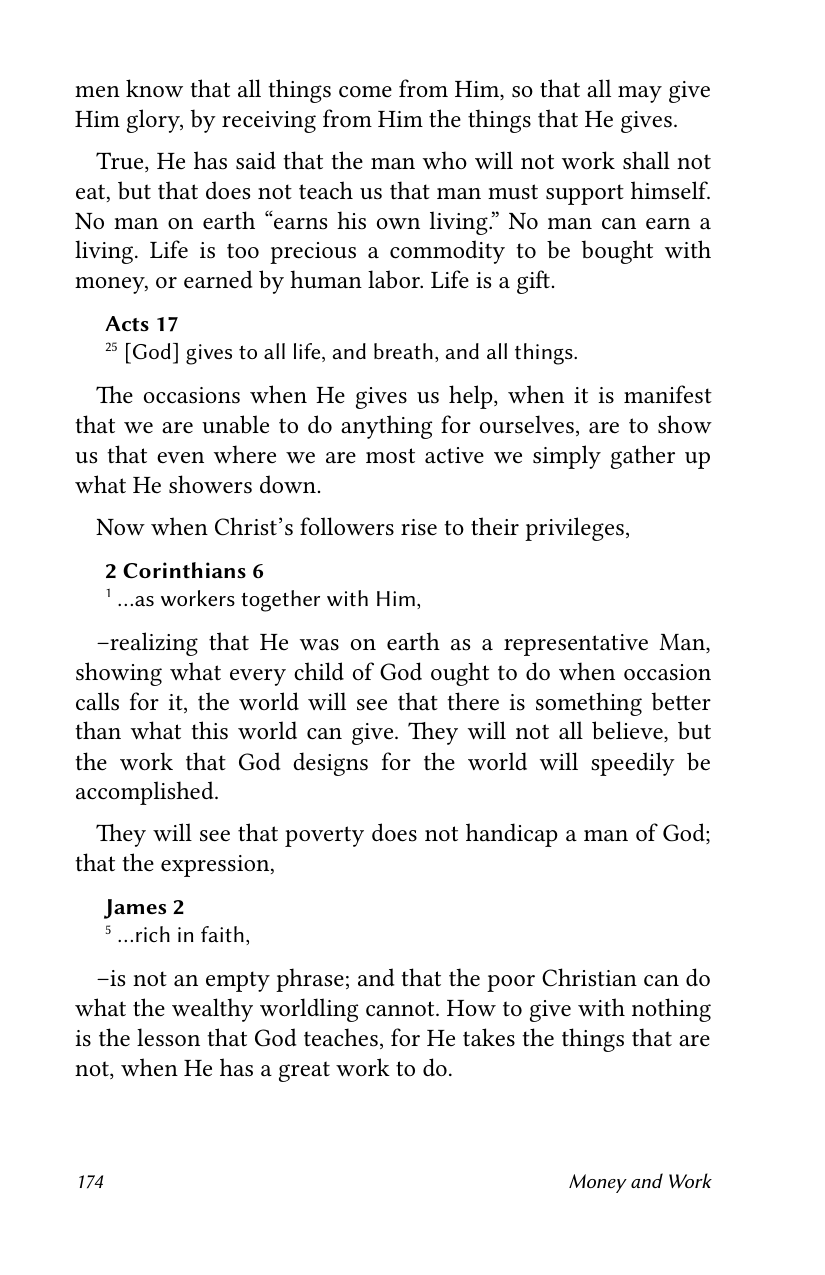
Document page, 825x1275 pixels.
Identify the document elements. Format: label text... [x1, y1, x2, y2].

text men know that all things come from Him, so that all may give Him glory, by receiving from Him the things that He gives. [75, 75, 712, 133]
text Now when Christ’s followers rise to their privileges, [75, 513, 712, 542]
text 25 [God] gives to all life, and breath, and all things. [105, 339, 682, 365]
text 5 ...rich in faith, [105, 922, 682, 948]
text True, He has said that the man who will not work shall not eat, but that does not teach us that man must support himself. No man on earth “earns his own living.” No man can earn a living. Life is too precious a commodity to be bought with money, or earned by human labor. Life is a gift. [75, 147, 712, 295]
text James 2 [105, 894, 712, 920]
text They will see that poverty does not handicap a man of God; that the expression, [75, 819, 712, 878]
text The occasions when He gives us help, when it is manifest that we are unable to do anything for ourselves, are to show us that even where we are most active we simply gather up what He showers down. [75, 381, 712, 499]
text 2 Corinthians 6 [105, 558, 712, 584]
text –is not an empty phrase; and that the poor Christian can do what the wealthy worldling cannot. How to give with nothing is the lesson that God teaches, for He takes the things that are not, when He has a great work to do. [75, 964, 712, 1082]
text –realizing that He was on earth as a representative Man, showing what every child of God ought to do when occasion calls for it, the world will see that there is something better than what this world can give. They will not all believe, but the work that God designs for the world will speedily be accomplished. [75, 628, 712, 806]
text Acts 17 [105, 311, 712, 337]
text 1 ...as workers together with Him, [105, 586, 682, 612]
